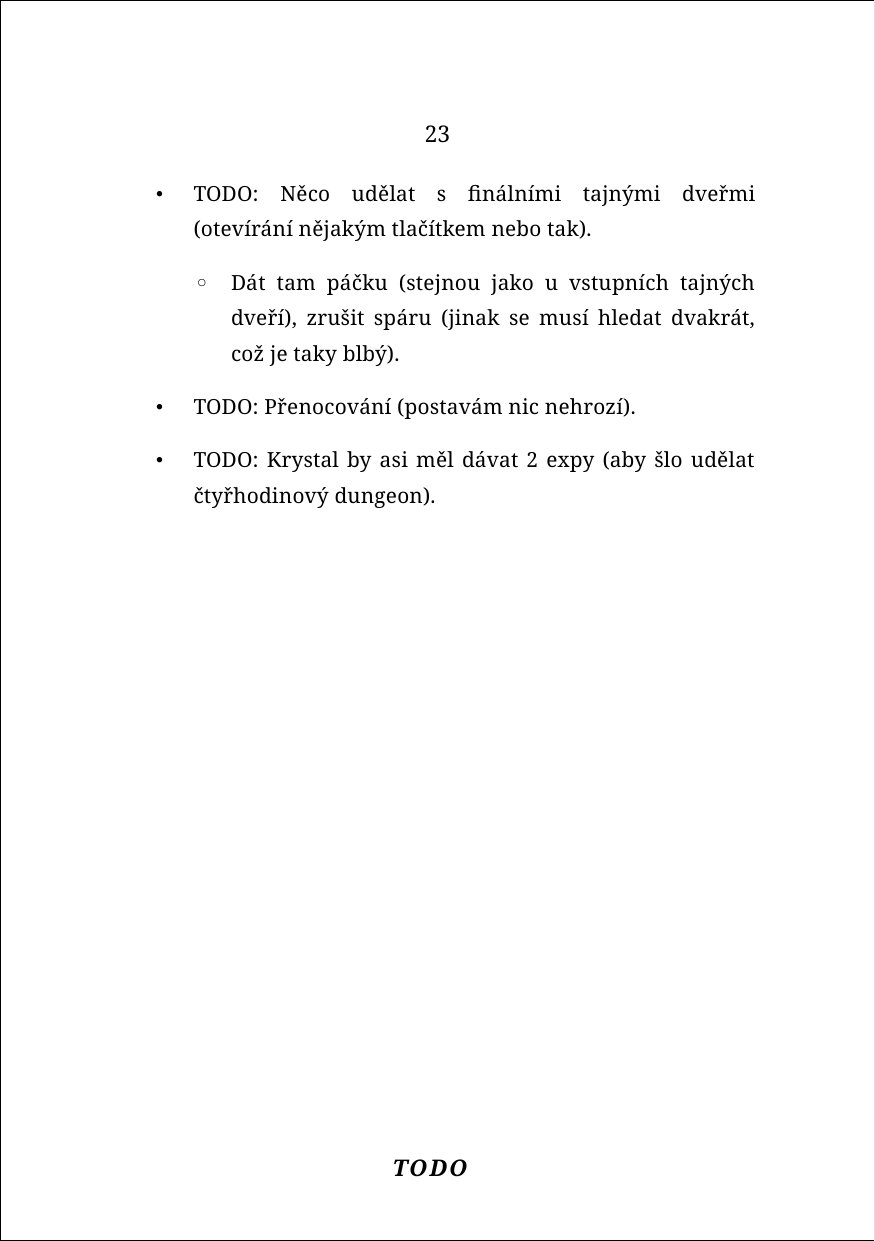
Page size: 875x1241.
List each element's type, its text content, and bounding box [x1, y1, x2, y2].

list TODO: Krystal by asi měl dávat 2 expy (aby šlo udělat čtyřhodinový dungeon). [156, 445, 756, 509]
list TODO: Něco udělat s finálními tajnými dveřmi (otevírání nějakým tlačítkem nebo tak). [156, 179, 756, 243]
list TODO: Přenocování (postavám nic nehrozí). [156, 392, 756, 420]
list Dát tam páčku (stejnou jako u vstupních tajných dveří), zrušit spáru (jinak se musí hledat dvakrát, což je taky blbý). [193, 268, 756, 367]
